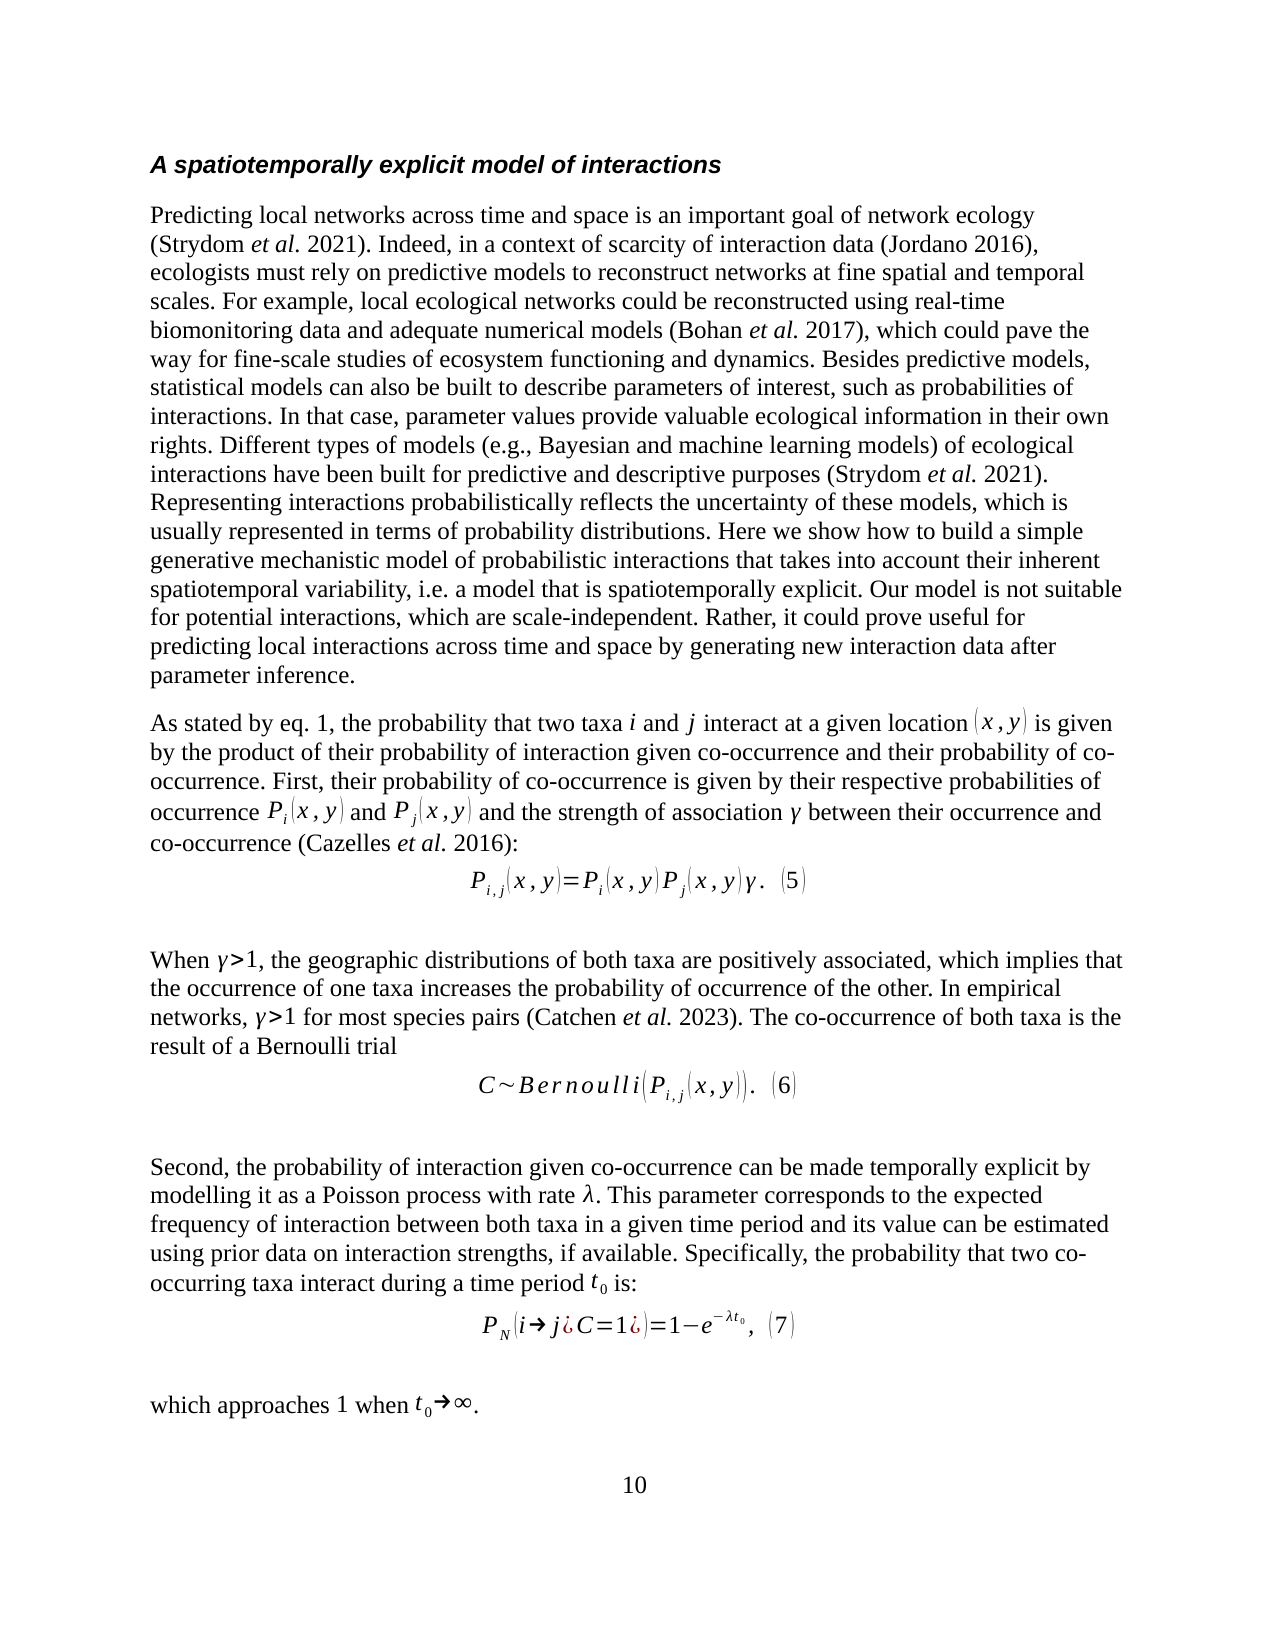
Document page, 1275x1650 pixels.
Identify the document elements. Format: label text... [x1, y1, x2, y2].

text which approaches when . [150, 1389, 1125, 1420]
text Predicting local networks across time and space is an important goal of network ecology (Strydom et al. 2021). Indeed, in a context of scarcity of interaction data (Jordano 2016), ecologists must rely on predictive models to reconstruct networks at fine spatial and temporal scales. For example, local ecological networks could be reconstructed using real-time biomonitoring data and adequate numerical models (Bohan et al. 2017), which could pave the way for fine-scale studies of ecosystem functioning and dynamics. Besides predictive models, statistical models can also be built to describe parameters of interest, such as probabilities of interactions. In that case, parameter values provide valuable ecological information in their own rights. Different types of models (e.g., Bayesian and machine learning models) of ecological interactions have been built for predictive and descriptive purposes (Strydom et al. 2021). Representing interactions probabilistically reflects the uncertainty of these models, which is usually represented in terms of probability distributions. Here we show how to build a simple generative mechanistic model of probabilistic interactions that takes into account their inherent spatiotemporal variability, i.e. a model that is spatiotemporally explicit. Our model is not suitable for potential interactions, which are scale-independent. Rather, it could prove useful for predicting local interactions across time and space by generating new interaction data after parameter inference. [150, 200, 1125, 689]
text Second, the probability of interaction given co-occurrence can be made temporally explicit by modelling it as a Poisson process with rate . This parameter corresponds to the expected frequency of interaction between both taxa in a given time period and its value can be estimated using prior data on interaction strengths, if available. Specifically, the probability that two co-occurring taxa interact during a time period is: [150, 1152, 1125, 1298]
subtitle A spatiotemporally explicit model of interactions [150, 150, 1125, 178]
text When , the geographic distributions of both taxa are positively associated, which implies that the occurrence of one taxa increases the probability of occurrence of the other. In empirical networks, for most species pairs (Catchen et al. 2023). The co-occurrence of both taxa is the result of a Bernoulli trial [150, 945, 1125, 1060]
text As stated by eq. 1, the probability that two taxa and interact at a given location is given by the product of their probability of interaction given co-occurrence and their probability of co-occurrence. First, their probability of co-occurrence is given by their respective probabilities of occurrence and and the strength of association between their occurrence and co-occurrence (Cazelles et al. 2016): [150, 707, 1125, 856]
